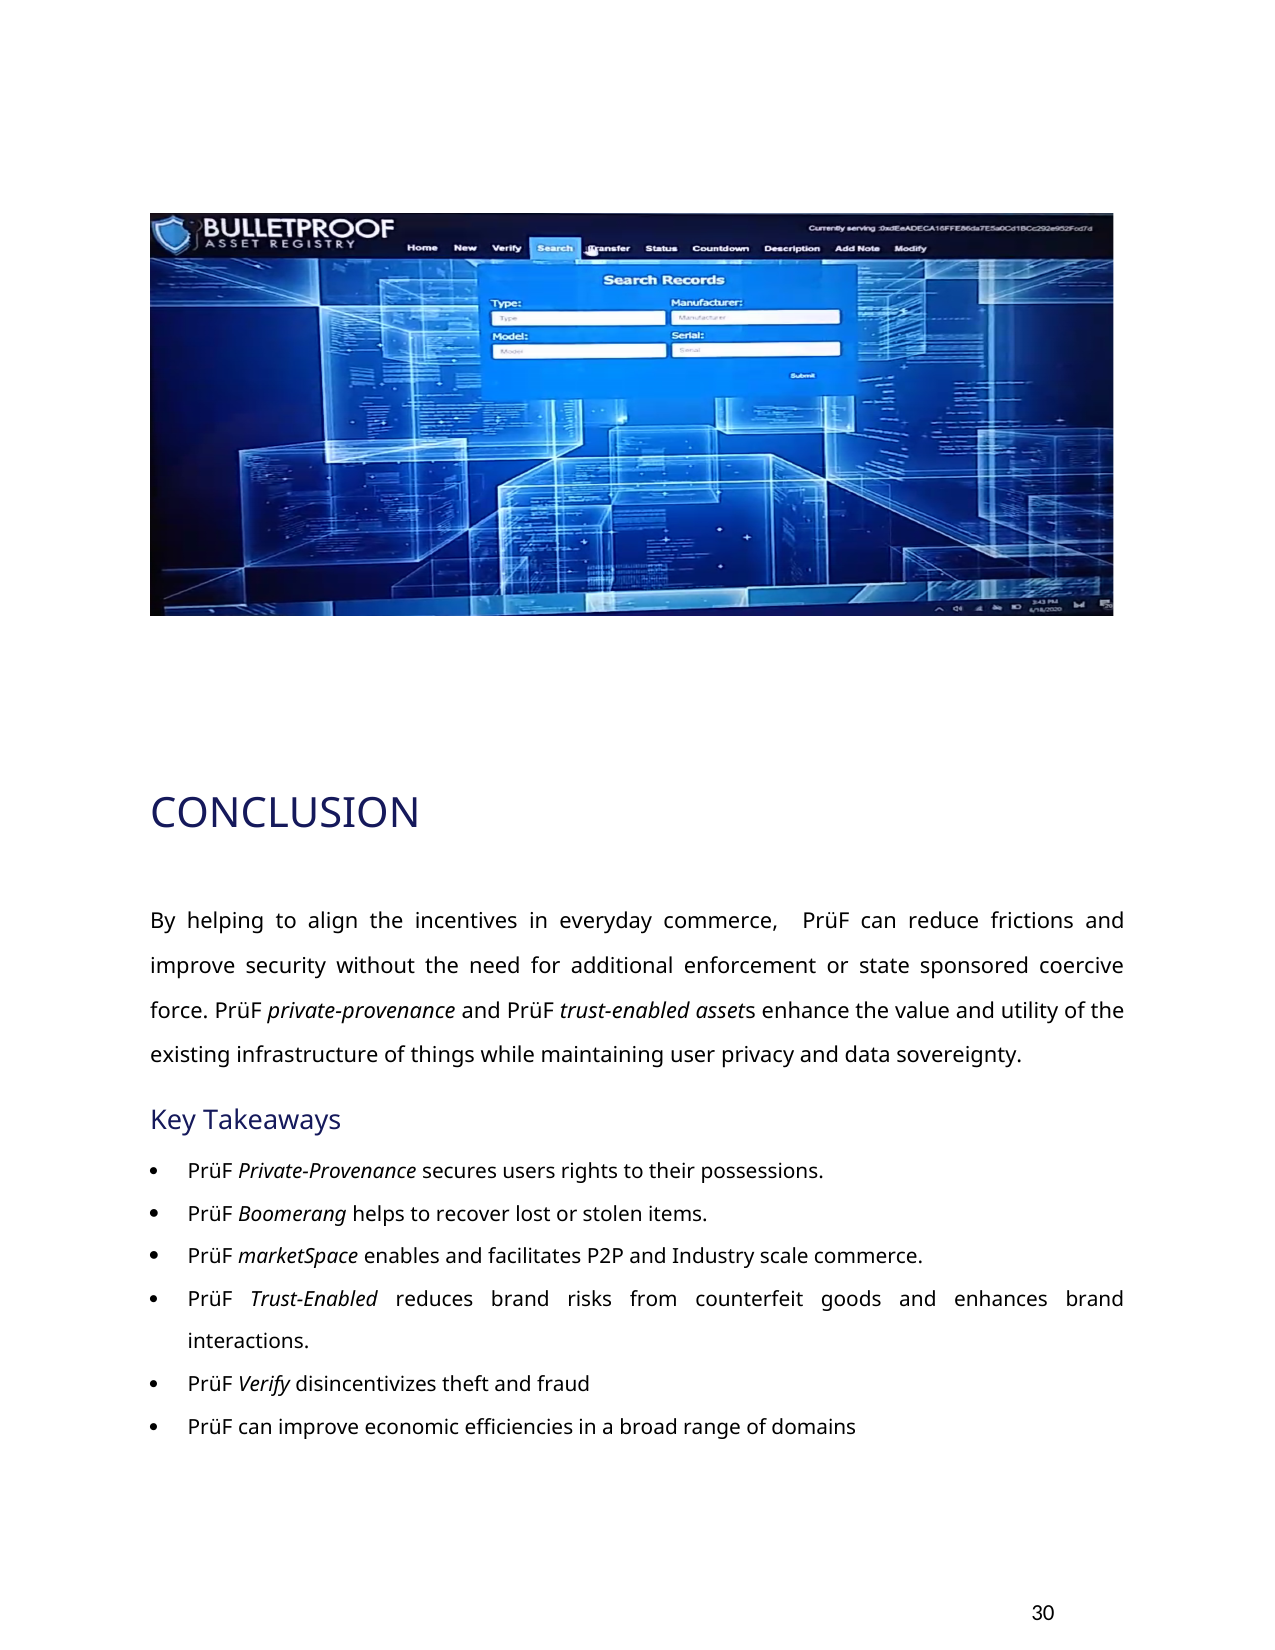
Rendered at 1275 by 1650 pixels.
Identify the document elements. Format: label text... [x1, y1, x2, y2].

list PrüF Trust-Enabled reduces brand risks from counterfeit goods and enhances brand interactions. [150, 1284, 1125, 1355]
list PrüF Boomerang helps to recover lost or stolen items. [150, 1199, 1125, 1227]
picture [150, 213, 1114, 616]
subtitle Key Takeaways [150, 1101, 1125, 1138]
list PrüF can improve economic efficiencies in a broad range of domains [150, 1412, 1125, 1440]
subtitle Conclusion [150, 783, 1125, 839]
list PrüF Private-Provenance secures users rights to their possessions. [150, 1156, 1125, 1184]
text By helping to align the incentives in everyday commerce, PrüF can reduce frictions and improve security without the need for additional enforcement or state sponsored coercive force. PrüF private-provenance and PrüF trust-enabled assets enhance the value and utility of the existing infrastructure of things while maintaining user privacy and data sovereignty. [150, 905, 1125, 1069]
list PrüF marketSpace enables and facilitates P2P and Industry scale commerce. [150, 1241, 1125, 1270]
list PrüF Verify disincentivizes theft and fraud [150, 1369, 1125, 1398]
